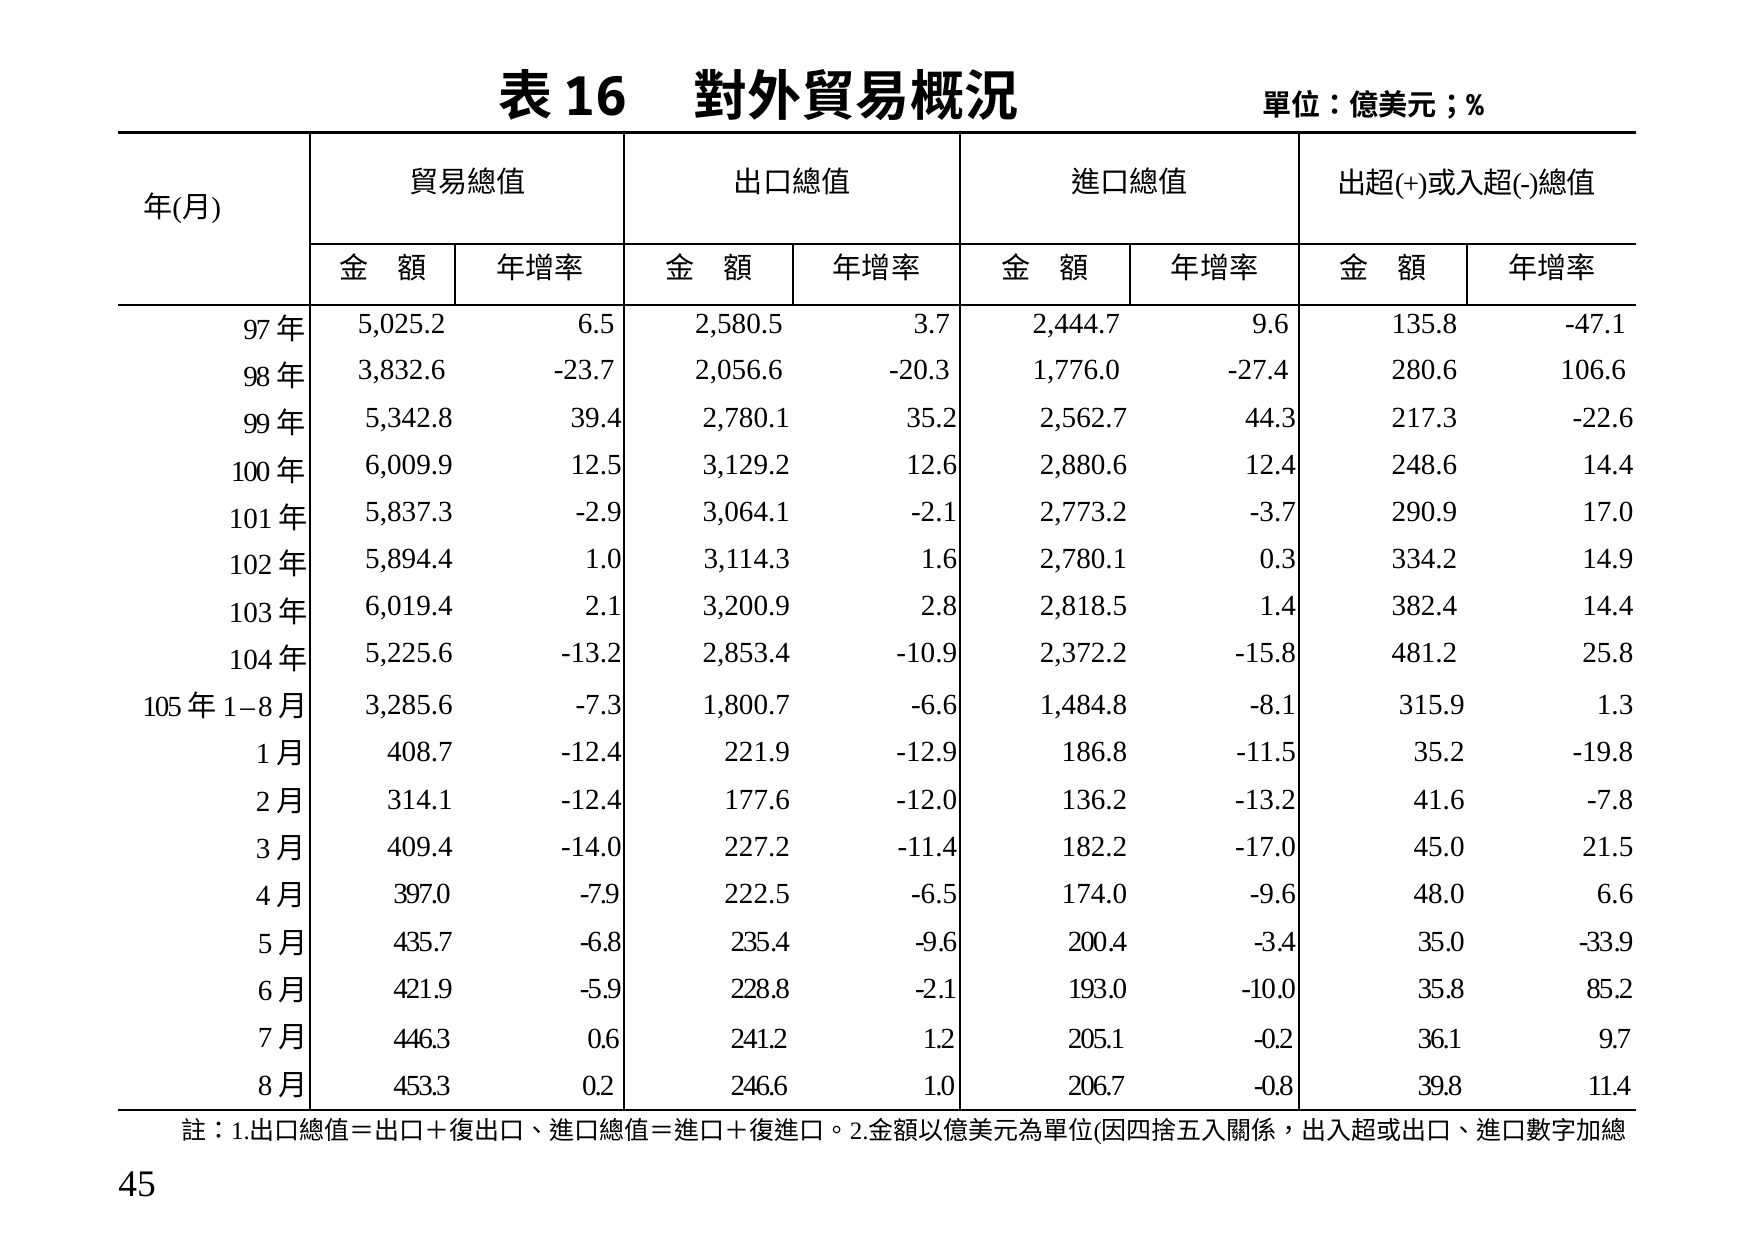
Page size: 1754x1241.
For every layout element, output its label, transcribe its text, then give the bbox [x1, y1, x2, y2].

table_cell 228.8 [625, 967, 793, 1014]
table_cell 41.6 [1300, 778, 1467, 825]
table_cell 年增率 [794, 245, 959, 304]
table_cell 1.4 [1130, 588, 1298, 636]
table_cell 35.2 [793, 400, 959, 447]
table_cell -2.1 [793, 494, 959, 541]
table_cell 0.3 [1130, 541, 1298, 588]
table_cell 7月 [118, 1014, 309, 1061]
table_cell 0.2 [455, 1061, 623, 1108]
table_cell 0.6 [455, 1014, 623, 1061]
table_cell -2.1 [793, 967, 959, 1014]
table_cell 39.8 [1300, 1061, 1467, 1108]
table_cell 35.8 [1300, 967, 1467, 1014]
table_cell -0.8 [1130, 1061, 1298, 1108]
table_header 出口總值 [625, 134, 959, 243]
table_cell -5.9 [455, 967, 623, 1014]
table_cell 12.4 [1130, 447, 1298, 494]
table_cell 6,009.9 [311, 447, 455, 494]
table_cell -11.4 [793, 825, 959, 872]
table_cell -47.1 [1467, 306, 1636, 352]
table_cell 5,225.6 [311, 636, 455, 683]
table_cell 2,853.4 [625, 636, 793, 683]
table_cell 221.9 [625, 730, 793, 777]
table_cell -19.8 [1467, 730, 1636, 777]
table_cell 200.4 [961, 919, 1130, 967]
table_cell 280.6 [1300, 353, 1467, 400]
table_cell 1,776.0 [961, 353, 1130, 400]
table_cell 2,562.7 [961, 400, 1130, 447]
table_cell 金 額 [625, 245, 792, 304]
table_header 進口總值 [961, 134, 1298, 243]
table_cell 4月 [118, 872, 309, 919]
table_cell 193.0 [961, 967, 1130, 1014]
table_cell 106.6 [1467, 353, 1636, 400]
table_cell -6.5 [793, 872, 959, 919]
table_cell 435.7 [311, 919, 455, 967]
table_cell 6.6 [1467, 872, 1636, 919]
table_cell 48.0 [1300, 872, 1467, 919]
table_cell 98年 [118, 353, 309, 400]
table_cell -7.3 [455, 683, 623, 730]
table_cell 248.6 [1300, 447, 1467, 494]
table_cell 104年 [118, 636, 309, 683]
table_cell 397.0 [311, 872, 455, 919]
table_cell 1,484.8 [961, 683, 1130, 730]
table_cell -9.6 [1130, 872, 1298, 919]
table_cell 102年 [118, 541, 309, 588]
table_cell [118, 243, 309, 304]
table_cell 17.0 [1467, 494, 1636, 541]
table_cell 3,129.2 [625, 447, 793, 494]
table_cell 1.0 [793, 1061, 959, 1108]
table_cell 101年 [118, 494, 309, 541]
table_cell 2,780.1 [625, 400, 793, 447]
table_cell 3.7 [793, 306, 959, 352]
table_cell 3,064.1 [625, 494, 793, 541]
table_cell 3,114.3 [625, 541, 793, 588]
table_cell 1,800.7 [625, 683, 793, 730]
table_cell 334.2 [1300, 541, 1467, 588]
table_header 年(月) [118, 134, 309, 243]
table_cell 8月 [118, 1061, 309, 1108]
table_cell -33.9 [1467, 919, 1636, 967]
table_cell 14.4 [1467, 588, 1636, 636]
table_cell 39.4 [455, 400, 623, 447]
table_cell -6.8 [455, 919, 623, 967]
table_cell 年增率 [1131, 245, 1298, 304]
table_cell -15.8 [1130, 636, 1298, 683]
table_cell 45.0 [1300, 825, 1467, 872]
table_cell -0.2 [1130, 1014, 1298, 1061]
table_cell 290.9 [1300, 494, 1467, 541]
table_cell 2,818.5 [961, 588, 1130, 636]
table_header 出超(+)或入超(-)總值 [1300, 134, 1636, 243]
table_cell 100年 [118, 447, 309, 494]
table_cell 12.6 [793, 447, 959, 494]
table_cell 206.7 [961, 1061, 1130, 1108]
table_cell 36.1 [1300, 1014, 1467, 1061]
table_cell -2.9 [455, 494, 623, 541]
table_cell -12.0 [793, 778, 959, 825]
table_cell 314.1 [311, 778, 455, 825]
table_cell 5,342.8 [311, 400, 455, 447]
table_cell 年增率 [1468, 245, 1636, 304]
table_cell 1月 [118, 730, 309, 777]
table_cell 年增率 [456, 245, 623, 304]
table_cell 177.6 [625, 778, 793, 825]
subtitle 表16 對外貿易概況 單位：億美元；% [118, 53, 1636, 131]
text 註：1.出口總值＝出口＋復出口、進口總值＝進口＋復進口。2.金額以億美元為單位(因四捨五入關係，出入超或出口、進口數字加總 [181, 1111, 1636, 1147]
table_cell -9.6 [793, 919, 959, 967]
table_cell 5,025.2 [311, 306, 455, 352]
table_cell 1.0 [455, 541, 623, 588]
table_cell 6,019.4 [311, 588, 455, 636]
table_cell -13.2 [455, 636, 623, 683]
table_cell 2,580.5 [625, 306, 793, 352]
table_header 貿易總值 [311, 134, 623, 243]
table_cell 2,056.6 [625, 353, 793, 400]
table_cell 85.2 [1467, 967, 1636, 1014]
table_cell 21.5 [1467, 825, 1636, 872]
table_cell -13.2 [1130, 778, 1298, 825]
table_cell 3,832.6 [311, 353, 455, 400]
table_cell 103年 [118, 588, 309, 636]
table_cell 6.5 [455, 306, 623, 352]
table_cell 105年1 – 8月 [118, 683, 309, 730]
table_cell -12.9 [793, 730, 959, 777]
table_cell -12.4 [455, 730, 623, 777]
table_cell 25.8 [1467, 636, 1636, 683]
table_cell 186.8 [961, 730, 1130, 777]
table_cell -10.0 [1130, 967, 1298, 1014]
table_cell 2.1 [455, 588, 623, 636]
table_cell 235.4 [625, 919, 793, 967]
table_cell -22.6 [1467, 400, 1636, 447]
table_cell -6.6 [793, 683, 959, 730]
table_cell 9.7 [1467, 1014, 1636, 1061]
table_cell -17.0 [1130, 825, 1298, 872]
table_cell 5,837.3 [311, 494, 455, 541]
table_cell 5,894.4 [311, 541, 455, 588]
table_cell -10.9 [793, 636, 959, 683]
table_cell 5月 [118, 919, 309, 967]
table_cell 227.2 [625, 825, 793, 872]
table_cell 14.4 [1467, 447, 1636, 494]
table_cell 金 額 [311, 245, 454, 304]
table_cell -23.7 [455, 353, 623, 400]
table_cell 136.2 [961, 778, 1130, 825]
table_cell 2,773.2 [961, 494, 1130, 541]
table_cell 246.6 [625, 1061, 793, 1108]
table_cell 金 額 [961, 245, 1129, 304]
table_cell 1.6 [793, 541, 959, 588]
table_cell 3,200.9 [625, 588, 793, 636]
table_cell -3.7 [1130, 494, 1298, 541]
table_cell 481.2 [1300, 636, 1467, 683]
table_cell 446.3 [311, 1014, 455, 1061]
table_cell 12.5 [455, 447, 623, 494]
table_cell -27.4 [1130, 353, 1298, 400]
table_cell 205.1 [961, 1014, 1130, 1061]
table_cell 222.5 [625, 872, 793, 919]
table_cell 2.8 [793, 588, 959, 636]
table_cell 11.4 [1467, 1061, 1636, 1108]
table_cell -8.1 [1130, 683, 1298, 730]
table_cell 2,372.2 [961, 636, 1130, 683]
table_cell 3月 [118, 825, 309, 872]
table_cell -14.0 [455, 825, 623, 872]
table_cell 35.2 [1300, 730, 1467, 777]
table_cell 453.3 [311, 1061, 455, 1108]
table_cell 3,285.6 [311, 683, 455, 730]
table_cell 6月 [118, 967, 309, 1014]
table_cell 35.0 [1300, 919, 1467, 967]
table_cell 2,880.6 [961, 447, 1130, 494]
table_cell 135.8 [1300, 306, 1467, 352]
table_cell 315.9 [1300, 683, 1467, 730]
table_cell 44.3 [1130, 400, 1298, 447]
table_cell -3.4 [1130, 919, 1298, 967]
table_cell 2,444.7 [961, 306, 1130, 352]
table_cell 2月 [118, 778, 309, 825]
table_cell -7.8 [1467, 778, 1636, 825]
table_cell 97年 [118, 306, 309, 352]
table_cell 382.4 [1300, 588, 1467, 636]
table_cell 金 額 [1300, 245, 1466, 304]
table_cell 421.9 [311, 967, 455, 1014]
table_cell 174.0 [961, 872, 1130, 919]
table_cell 2,780.1 [961, 541, 1130, 588]
table_cell 409.4 [311, 825, 455, 872]
table_cell 217.3 [1300, 400, 1467, 447]
table_cell 182.2 [961, 825, 1130, 872]
table_cell -20.3 [793, 353, 959, 400]
table_cell -11.5 [1130, 730, 1298, 777]
table_cell 1.2 [793, 1014, 959, 1061]
table_cell 9.6 [1130, 306, 1298, 352]
table_cell -12.4 [455, 778, 623, 825]
table_cell -7.9 [455, 872, 623, 919]
table_cell 14.9 [1467, 541, 1636, 588]
table_cell 408.7 [311, 730, 455, 777]
table_cell 1.3 [1467, 683, 1636, 730]
table_cell 241.2 [625, 1014, 793, 1061]
table_cell 99年 [118, 400, 309, 447]
